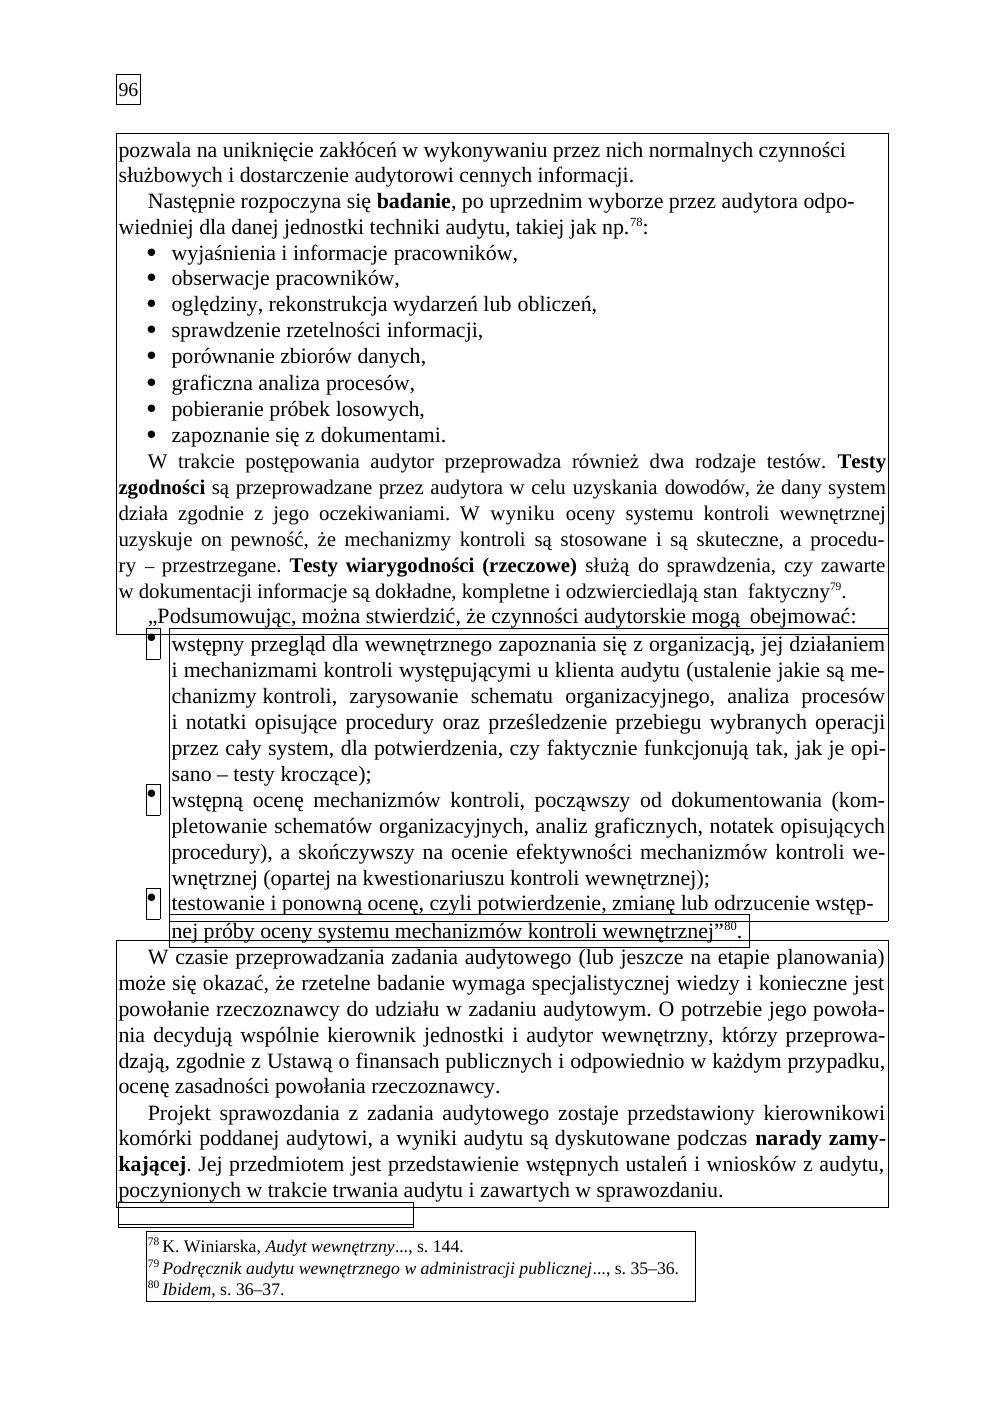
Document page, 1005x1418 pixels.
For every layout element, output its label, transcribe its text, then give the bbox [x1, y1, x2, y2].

text  [148, 890, 159, 910]
list graficzna analiza procesów, [148, 369, 888, 395]
text  [148, 630, 159, 650]
list wyjaśnienia i informacje pracowników, [148, 240, 888, 265]
list zapoznanie się z dokumentami. [148, 421, 888, 448]
text 80 Ibidem, s. 36–37. [148, 1278, 695, 1299]
text  [148, 786, 159, 806]
text 96 [118, 78, 140, 101]
list porównanie zbiorów danych, [148, 343, 888, 369]
text 78 K. Winiarska, Audyt wewnętrzny..., s. 144. [148, 1235, 695, 1256]
text W czasie przeprowadzania zadania audytowego (lub jeszcze na etapie planowania) może się okazać, że rzetelne badanie wymaga specjalistycznej wiedzy i konieczne jest powołanie rzeczoznawcy do udziału w zadaniu audytowym. O potrzebie jego powoła- nia decydują wspólnie kierownik jednostki i audytor wewnętrzny, którzy przeprowa- dzają, zgodnie z Ustawą o finansach publicznych i odpowiednio w każdym przypadku, ocenę zasadności powołania rzeczoznawcy. [118, 944, 886, 1099]
text wstępny przegląd dla wewnętrznego zapoznania się z organizacją, jej działaniem i mechanizmami kontroli występującymi u klienta audytu (ustalenie jakie są me- chanizmy kontroli, zarysowanie schematu organizacyjnego, analiza procesów i notatki opisujące procedury oraz prześledzenie przebiegu wybranych operacji przez cały system, dla potwierdzenia, czy faktycznie funkcjonują tak, jak je opi- sano – testy kroczące); [171, 631, 886, 786]
text Następnie rozpoczyna się badanie, po uprzednim wyborze przez audytora odpo- wiedniej dla danej jednostki techniki audytu, takiej jak np.78: [118, 188, 888, 239]
list pobieranie próbek losowych, [148, 395, 888, 421]
text pozwala na uniknięcie zakłóceń w wykonywaniu przez nich normalnych czynności służbowych i dostarczenie audytorowi cennych informacji. [118, 137, 888, 188]
text „Podsumowując, można stwierdzić, że czynności audytorskie mogą obejmować: [148, 605, 888, 628]
text wstępną ocenę mechanizmów kontroli, począwszy od dokumentowania (kom- pletowanie schematów organizacyjnych, analiz graficznych, notatek opisujących procedury), a skończywszy na ocenie efektywności mechanizmów kontroli we- wnętrznej (opartej na kwestionariuszu kontroli wewnętrznej); [171, 787, 886, 890]
list obserwacje pracowników, [148, 265, 888, 291]
text W trakcie postępowania audytor przeprowadza również dwa rodzaje testów. Testy zgodności są przeprowadzane przez audytora w celu uzyskania dowodów, że dany system działa zgodnie z jego oczekiwaniami. W wyniku oceny systemu kontroli wewnętrznej uzyskuje on pewność, że mechanizmy kontroli są stosowane i są skuteczne, a procedu- ry – przestrzegane. Testy wiarygodności (rzeczowe) służą do sprawdzenia, czy zawarte w dokumentacji informacje są dokładne, kompletne i odzwierciedlają stan faktyczny79. [118, 449, 886, 603]
list oględziny, rekonstrukcja wydarzeń lub obliczeń, [148, 291, 888, 317]
text nej próby oceny systemu mechanizmów kontroli wewnętrznej”80. [171, 918, 749, 940]
list sprawdzenie rzetelności informacji, [148, 317, 888, 343]
text 79 Podręcznik audytu wewnętrznego w administracji publicznej..., s. 35–36. [148, 1256, 695, 1278]
text testowanie i ponowną ocenę, czyli potwierdzenie, zmianę lub odrzucenie wstęp- [171, 891, 888, 915]
text Projekt sprawozdania z zadania audytowego zostaje przedstawiony kierownikowi komórki poddanej audytowi, a wyniki audytu są dyskutowane podczas narady zamy- kającej. Jej przedmiotem jest przedstawienie wstępnych ustaleń i wniosków z audytu, poczynionych w trakcie trwania audytu i zawartych w sprawozdaniu. [118, 1099, 886, 1202]
